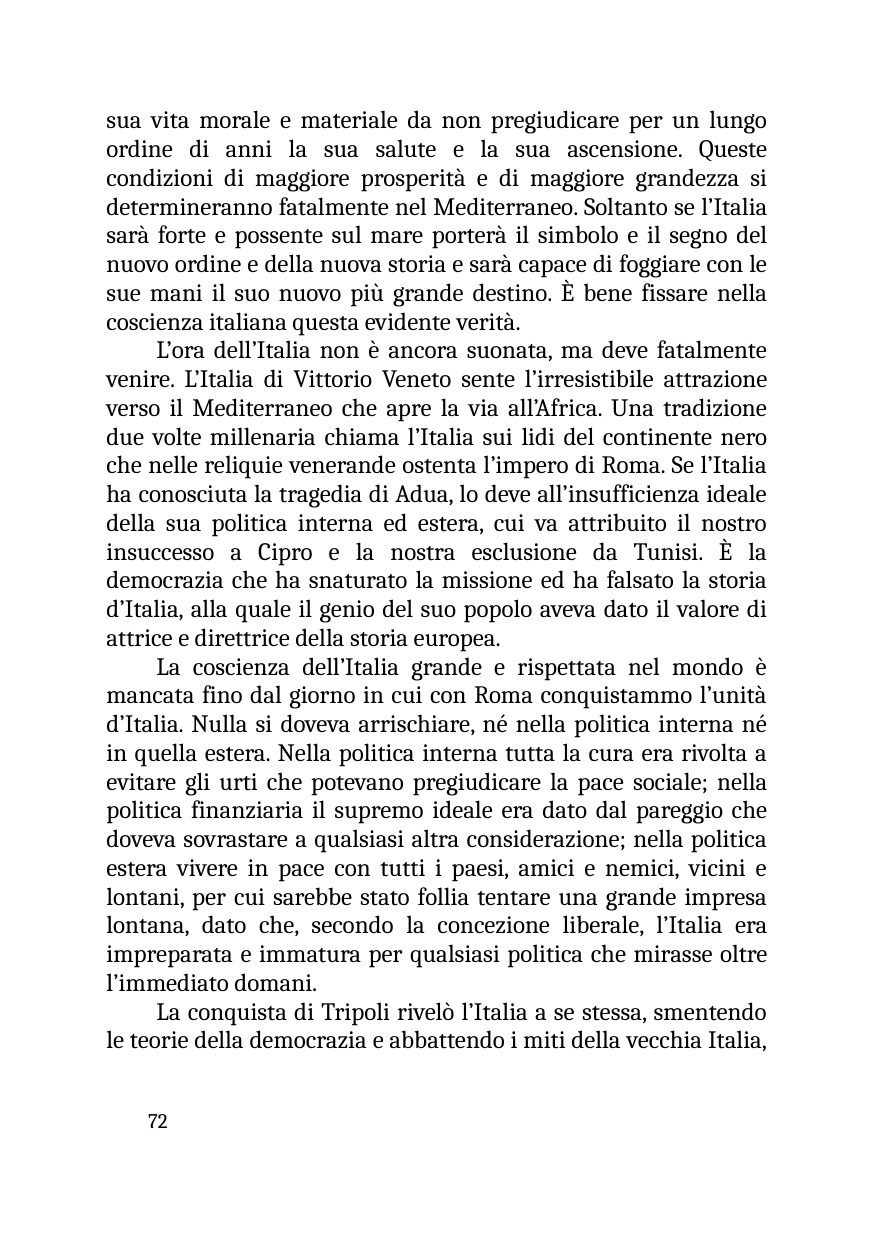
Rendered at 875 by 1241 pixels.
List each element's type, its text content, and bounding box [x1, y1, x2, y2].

text La conquista di Tripoli rivelò l’Italia a se stessa, smentendo le teorie della democrazia e abbattendo i miti della vecchia Italia, [106, 997, 768, 1055]
text sua vita morale e materiale da non pregiudicare per un lungo ordine di anni la sua salute e la sua ascensione. Queste condizioni di maggiore prosperità e di maggiore grandezza si determineranno fatalmente nel Mediterraneo. Soltanto se l’Italia sarà forte e possente sul mare porterà il simbolo e il segno del nuovo ordine e della nuova storia e sarà capace di foggiare con le sue mani il suo nuovo più grande destino. È bene fissare nella coscienza italiana questa evidente verità. [106, 106, 768, 336]
text L’ora dell’Italia non è ancora suonata, ma deve fatalmente venire. L’Italia di Vittorio Veneto sente l’irresistibile attrazione verso il Mediterraneo che apre la via all’Africa. Una tradizione due volte millenaria chiama l’Italia sui lidi del continente nero che nelle reliquie venerande ostenta l’impero di Roma. Se l’Italia ha conosciuta la tragedia di Adua, lo deve all’insufficienza ideale della sua politica interna ed estera, cui va attribuito il nostro insuccesso a Cipro e la nostra esclusione da Tunisi. È la democrazia che ha snaturato la missione ed ha falsato la storia d’Italia, alla quale il genio del suo popolo aveva dato il valore di attrice e direttrice della storia europea. [106, 336, 768, 652]
text La coscienza dell’Italia grande e rispettata nel mondo è mancata fino dal giorno in cui con Roma conquistammo l’unità d’Italia. Nulla si doveva arrischiare, né nella politica interna né in quella estera. Nella politica interna tutta la cura era rivolta a evitare gli urti che potevano pregiudicare la pace sociale; nella politica finanziaria il supremo ideale era dato dal pareggio che doveva sovrastare a qualsiasi altra considerazione; nella politica estera vivere in pace con tutti i paesi, amici e nemici, vicini e lontani, per cui sarebbe stato follia tentare una grande impresa lontana, dato che, secondo la concezione liberale, l’Italia era impreparata e immatura per qualsiasi politica che mirasse oltre l’immediato domani. [106, 652, 768, 997]
